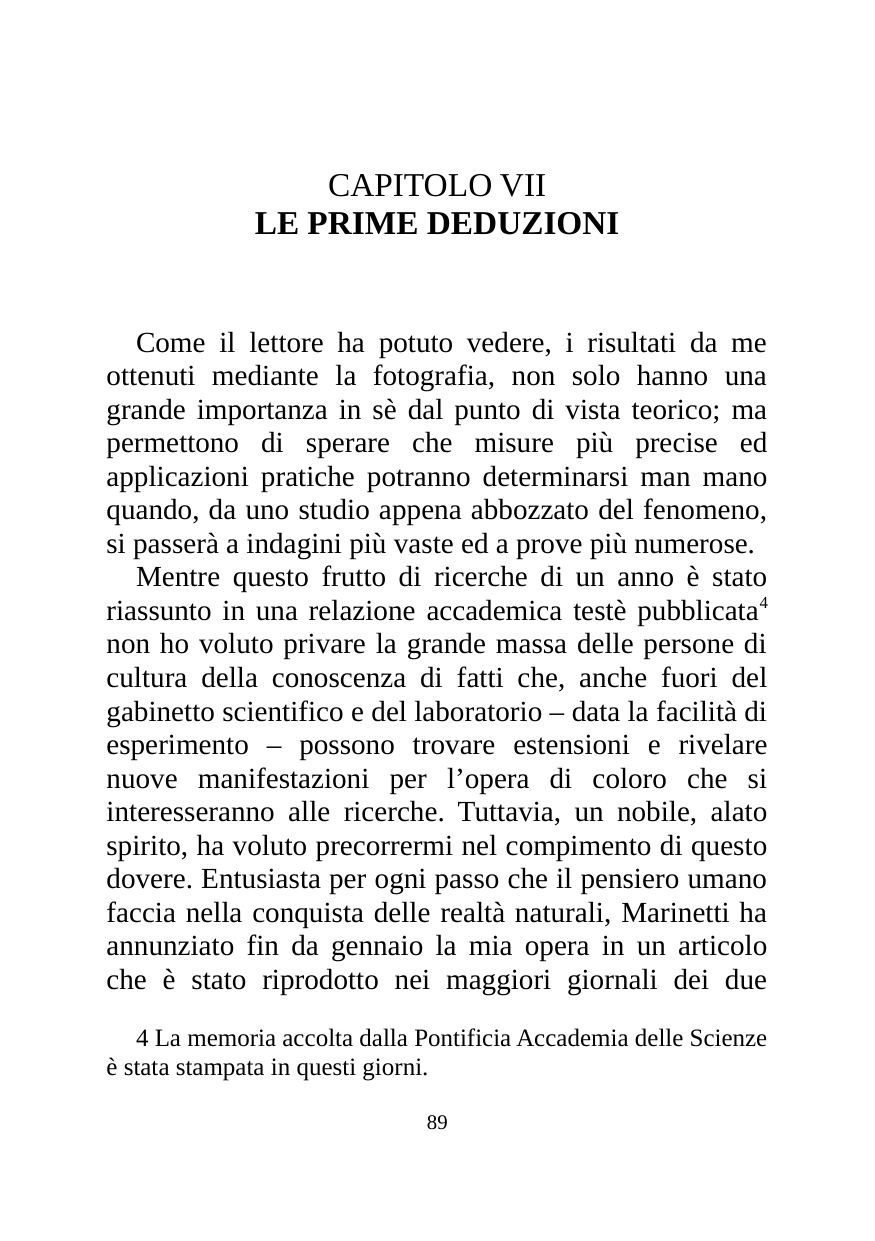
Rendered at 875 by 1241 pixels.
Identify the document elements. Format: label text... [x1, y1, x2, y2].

text La memoria accolta dalla Pontificia Accademia delle Scienze è stata stampata in questi giorni. [106, 1023, 768, 1080]
text Come il lettore ha potuto vedere, i risultati da me ottenuti mediante la fotografia, non solo hanno una grande importanza in sè dal punto di vista teorico; ma permettono di sperare che misure più precise ed applicazioni pratiche potranno determinarsi man mano quando, da uno studio appena abbozzato del fenomeno, si passerà a indagini più vaste ed a prove più numerose. [106, 325, 768, 559]
text Mentre questo frutto di ricerche di un anno è stato riassunto in una relazione accademica testè pubblicata non ho voluto privare la grande massa delle persone di cultura della conoscenza di fatti che, anche fuori del gabinetto scientifico e del laboratorio – data la facilità di esperimento – possono trovare estensioni e rivelare nuove manifestazioni per l’opera di coloro che si interesseranno alle ricerche. Tuttavia, un nobile, alato spirito, ha voluto precorrermi nel compimento di questo dovere. Entusiasta per ogni passo che il pensiero umano faccia nella conquista delle realtà naturali, Marinetti ha annunziato fin da gennaio la mia opera in un articolo che è stato riprodotto nei maggiori giornali dei due [106, 559, 768, 996]
subtitle CAPITOLO VII LE PRIME DEDUZIONI [106, 165, 768, 242]
